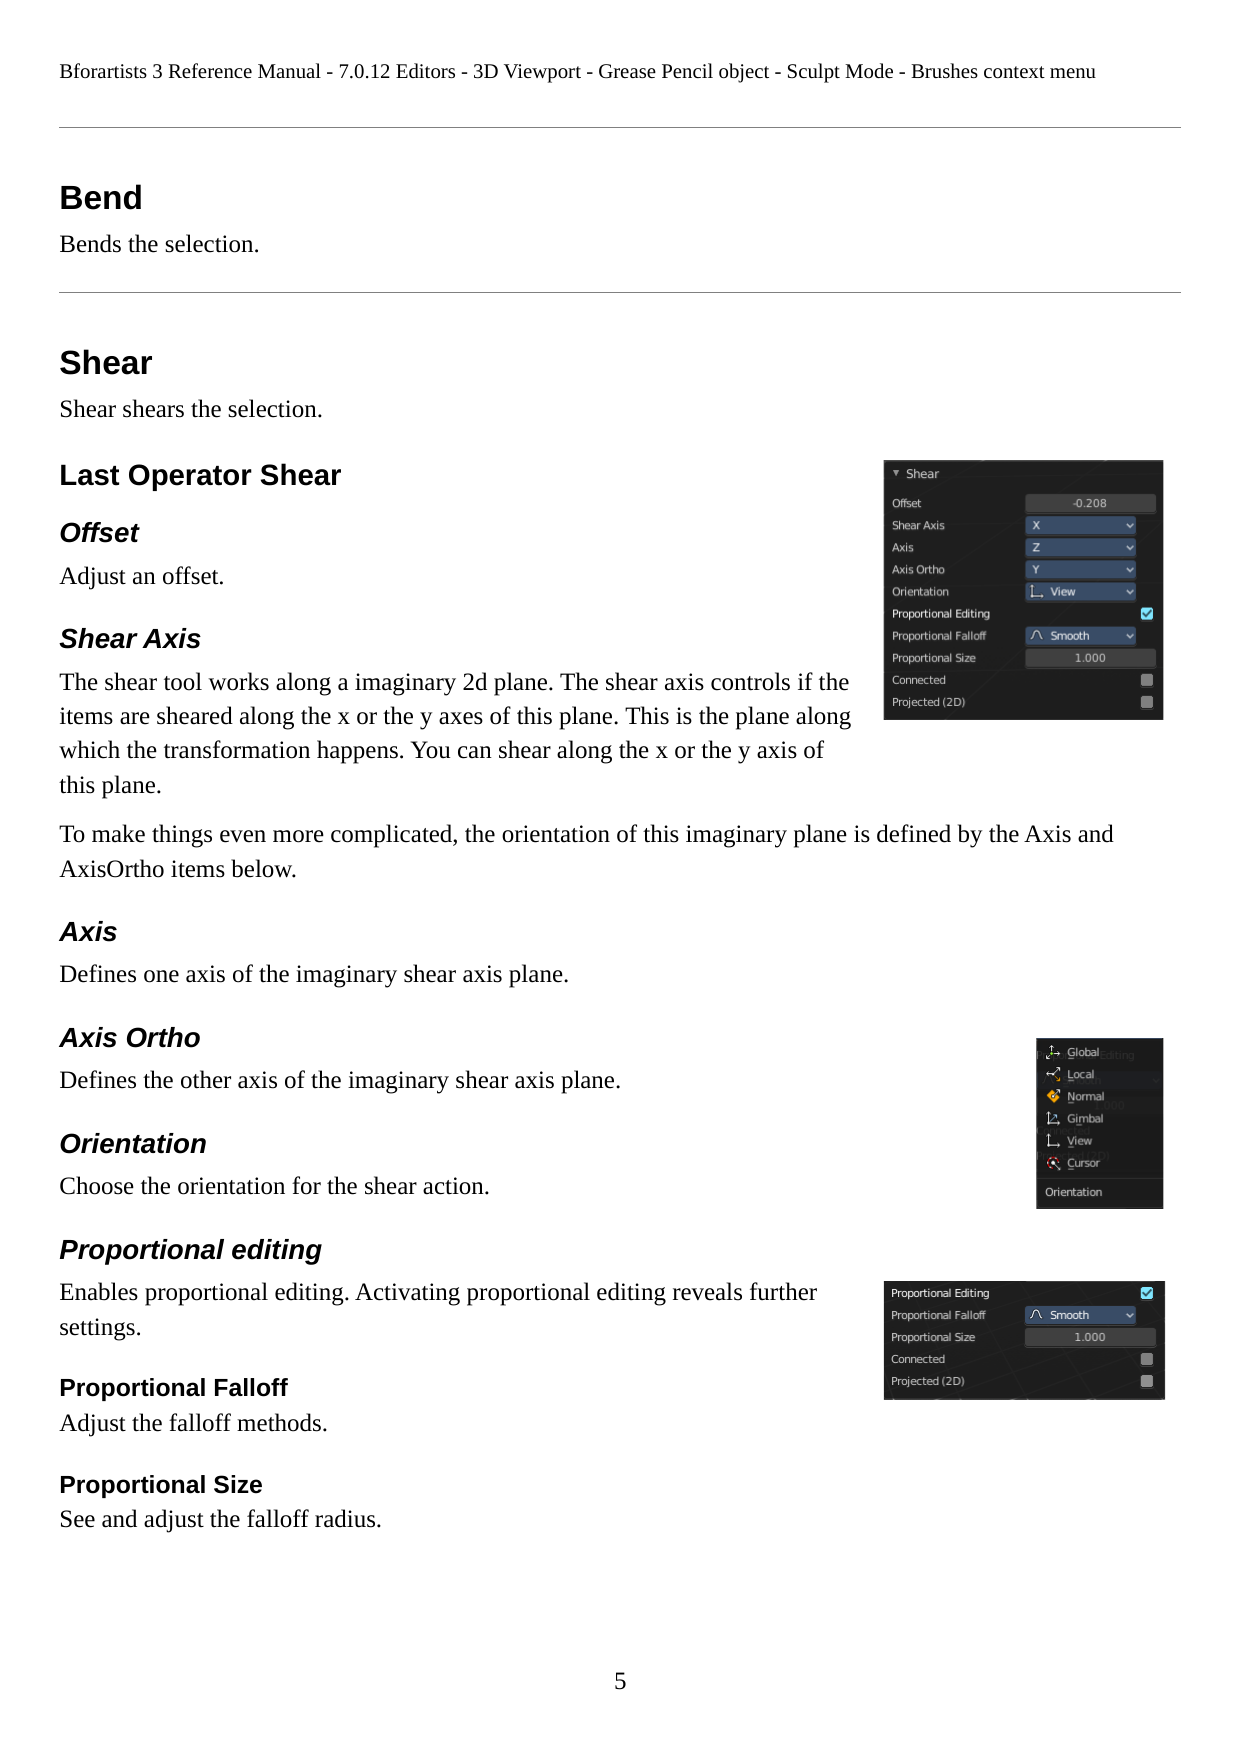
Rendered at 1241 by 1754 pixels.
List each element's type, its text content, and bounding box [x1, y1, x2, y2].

subtitle Shear Axis [59, 622, 883, 654]
text Bends the selection. [59, 229, 1181, 257]
subtitle Proportional Size [59, 1470, 1181, 1498]
text Defines the other axis of the imaginary shear axis plane. [59, 1066, 1036, 1094]
subtitle Offset [59, 516, 883, 548]
text [1164, 561, 1181, 589]
subtitle [1164, 1127, 1181, 1159]
subtitle Shear [59, 343, 1181, 381]
text The shear tool works along a imaginary 2d plane. The shear axis controls if the items are sheared along the x or the y axes of this plane. This is the plane along which the transformation happens. You can shear along the x or the y axis of this plane. [59, 667, 1181, 799]
picture [883, 460, 1164, 720]
subtitle Orientation [59, 1127, 1036, 1159]
subtitle Bend [59, 178, 1181, 216]
subtitle Axis [59, 915, 1181, 947]
subtitle Axis Ortho [59, 1021, 1181, 1053]
subtitle [1164, 622, 1181, 654]
text Choose the orientation for the shear action. [59, 1171, 1036, 1200]
text Shear shears the selection. [59, 394, 1181, 423]
text Adjust the falloff methods. [59, 1408, 1181, 1437]
picture [1036, 1038, 1164, 1209]
subtitle Proportional editing [59, 1233, 1181, 1265]
picture [883, 1281, 1166, 1400]
text See and adjust the falloff radius. [59, 1504, 1181, 1533]
text Defines one axis of the imaginary shear axis plane. [59, 959, 1181, 988]
subtitle [1164, 516, 1181, 548]
text Enables proportional editing. Activating proportional editing reveals further settings. [59, 1277, 1181, 1341]
text To make things even more complicated, the orientation of this imaginary plane is defined by the Axis and AxisOrtho items below. [59, 819, 1181, 882]
subtitle Proportional Falloff [59, 1373, 1181, 1402]
subtitle Last Operator Shear [59, 458, 1181, 491]
text Adjust an offset. [59, 561, 883, 589]
